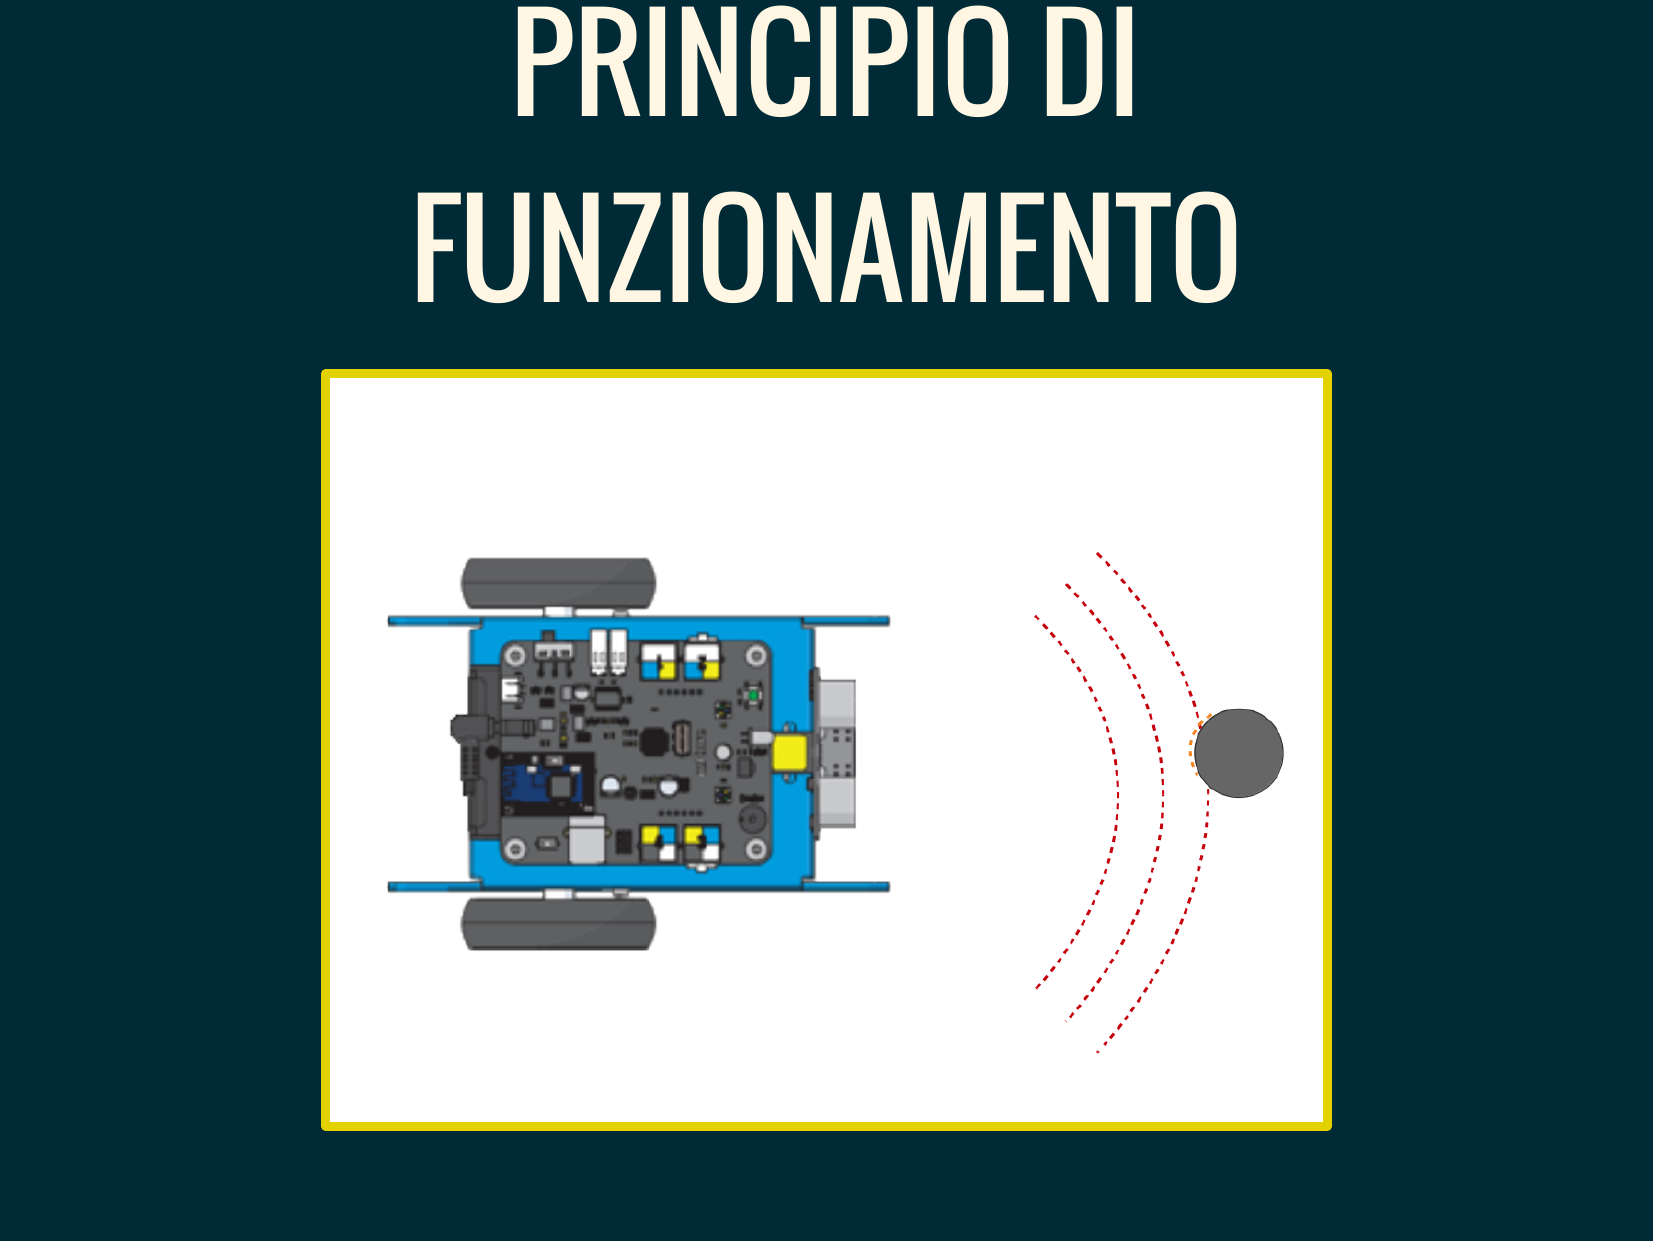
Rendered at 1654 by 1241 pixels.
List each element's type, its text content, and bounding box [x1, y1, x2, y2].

picture [330, 377, 1323, 1123]
title Principio di funzionamento [82, 0, 1571, 339]
